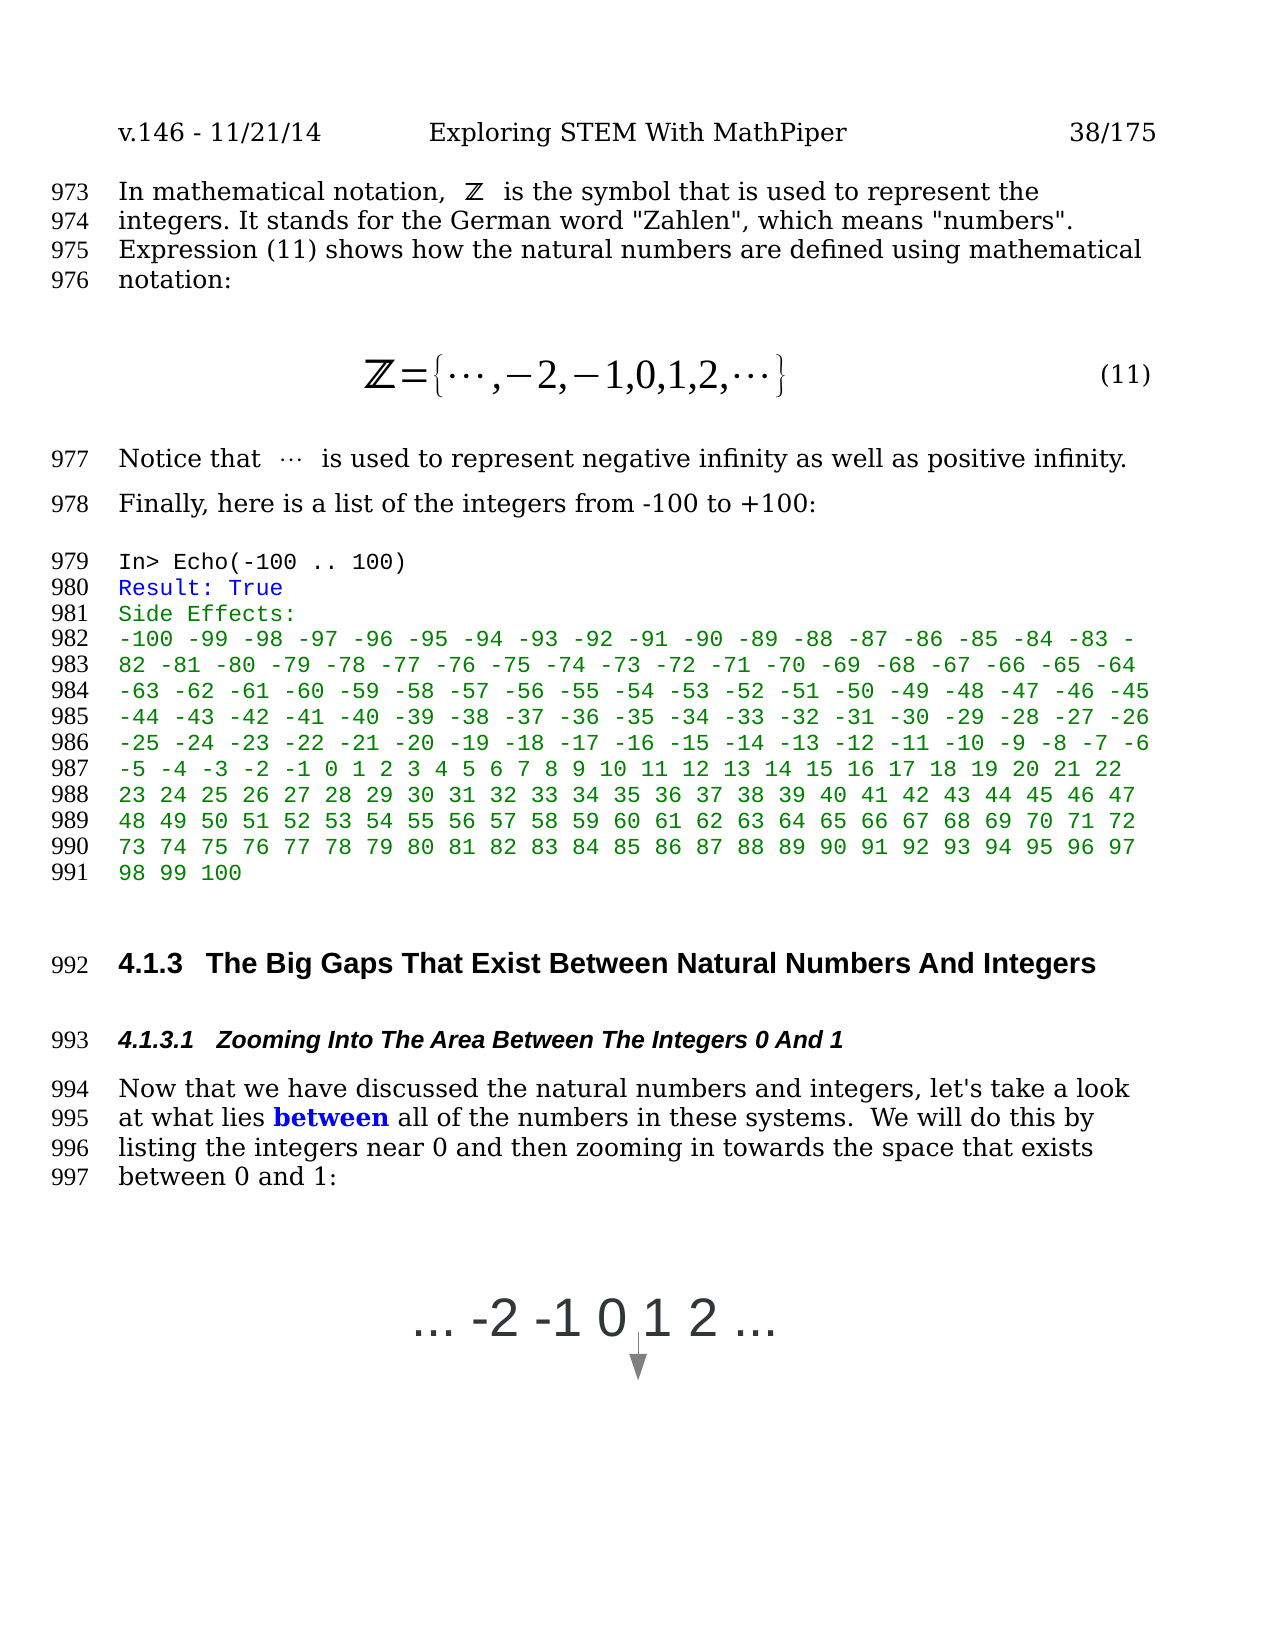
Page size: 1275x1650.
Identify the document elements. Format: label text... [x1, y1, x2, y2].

text Result: True [118, 576, 1157, 602]
subtitle The Big Gaps That Exist Between Natural Numbers And Integers [118, 946, 1157, 980]
table_header (11) [1041, 344, 1157, 406]
text Notice thatis used to represent negative infinity as well as positive infinity. [118, 444, 1157, 474]
text -100 -99 -98 -97 -96 -95 -94 -93 -92 -91 -90 -89 -88 -87 -86 -85 -84 -83 -82 -81 -80 -79 -78 -77 -76 -75 -74 -73 -72 -71 -70 -69 -68 -67 -66 -65 -64 -63 -62 -61 -60 -59 -58 -57 -56 -55 -54 -53 -52 -51 -50 -49 -48 -47 -46 -45 -44 -43 -42 -41 -40 -39 -38 -37 -36 -35 -34 -33 -32 -31 -30 -29 -28 -27 -26 -25 -24 -23 -22 -21 -20 -19 -18 -17 -16 -15 -14 -13 -12 -11 -10 -9 -8 -7 -6 -5 -4 -3 -2 -1 0 1 2 3 4 5 6 7 8 9 10 11 12 13 14 15 16 17 18 19 20 21 22 23 24 25 26 27 28 29 30 31 32 33 34 35 36 37 38 39 40 41 42 43 44 45 46 47 48 49 50 51 52 53 54 55 56 57 58 59 60 61 62 63 64 65 66 67 68 69 70 71 72 73 74 75 76 77 78 79 80 81 82 83 84 85 86 87 88 89 90 91 92 93 94 95 96 97 98 99 100 [118, 628, 1157, 887]
text In> Echo(-100 .. 100) [118, 550, 1157, 576]
text Side Effects: [118, 602, 1157, 628]
subtitle Zooming Into The Area Between The Integers 0 And 1 [118, 1025, 1157, 1053]
text Finally, here is a list of the integers from -100 to +100: [118, 489, 1157, 518]
text In mathematical notation,is the symbol that is used to represent the integers. It stands for the German word "Zahlen", which means "numbers". Expression (11) shows how the natural numbers are defined using mathematical notation: [118, 177, 1157, 294]
text Now that we have discussed the natural numbers and integers, let's take a look at what lies between all of the numbers in these systems. We will do this by listing the integers near 0 and then zooming in towards the space that exists between 0 and 1: [118, 1074, 1157, 1191]
table_header [118, 344, 1041, 406]
